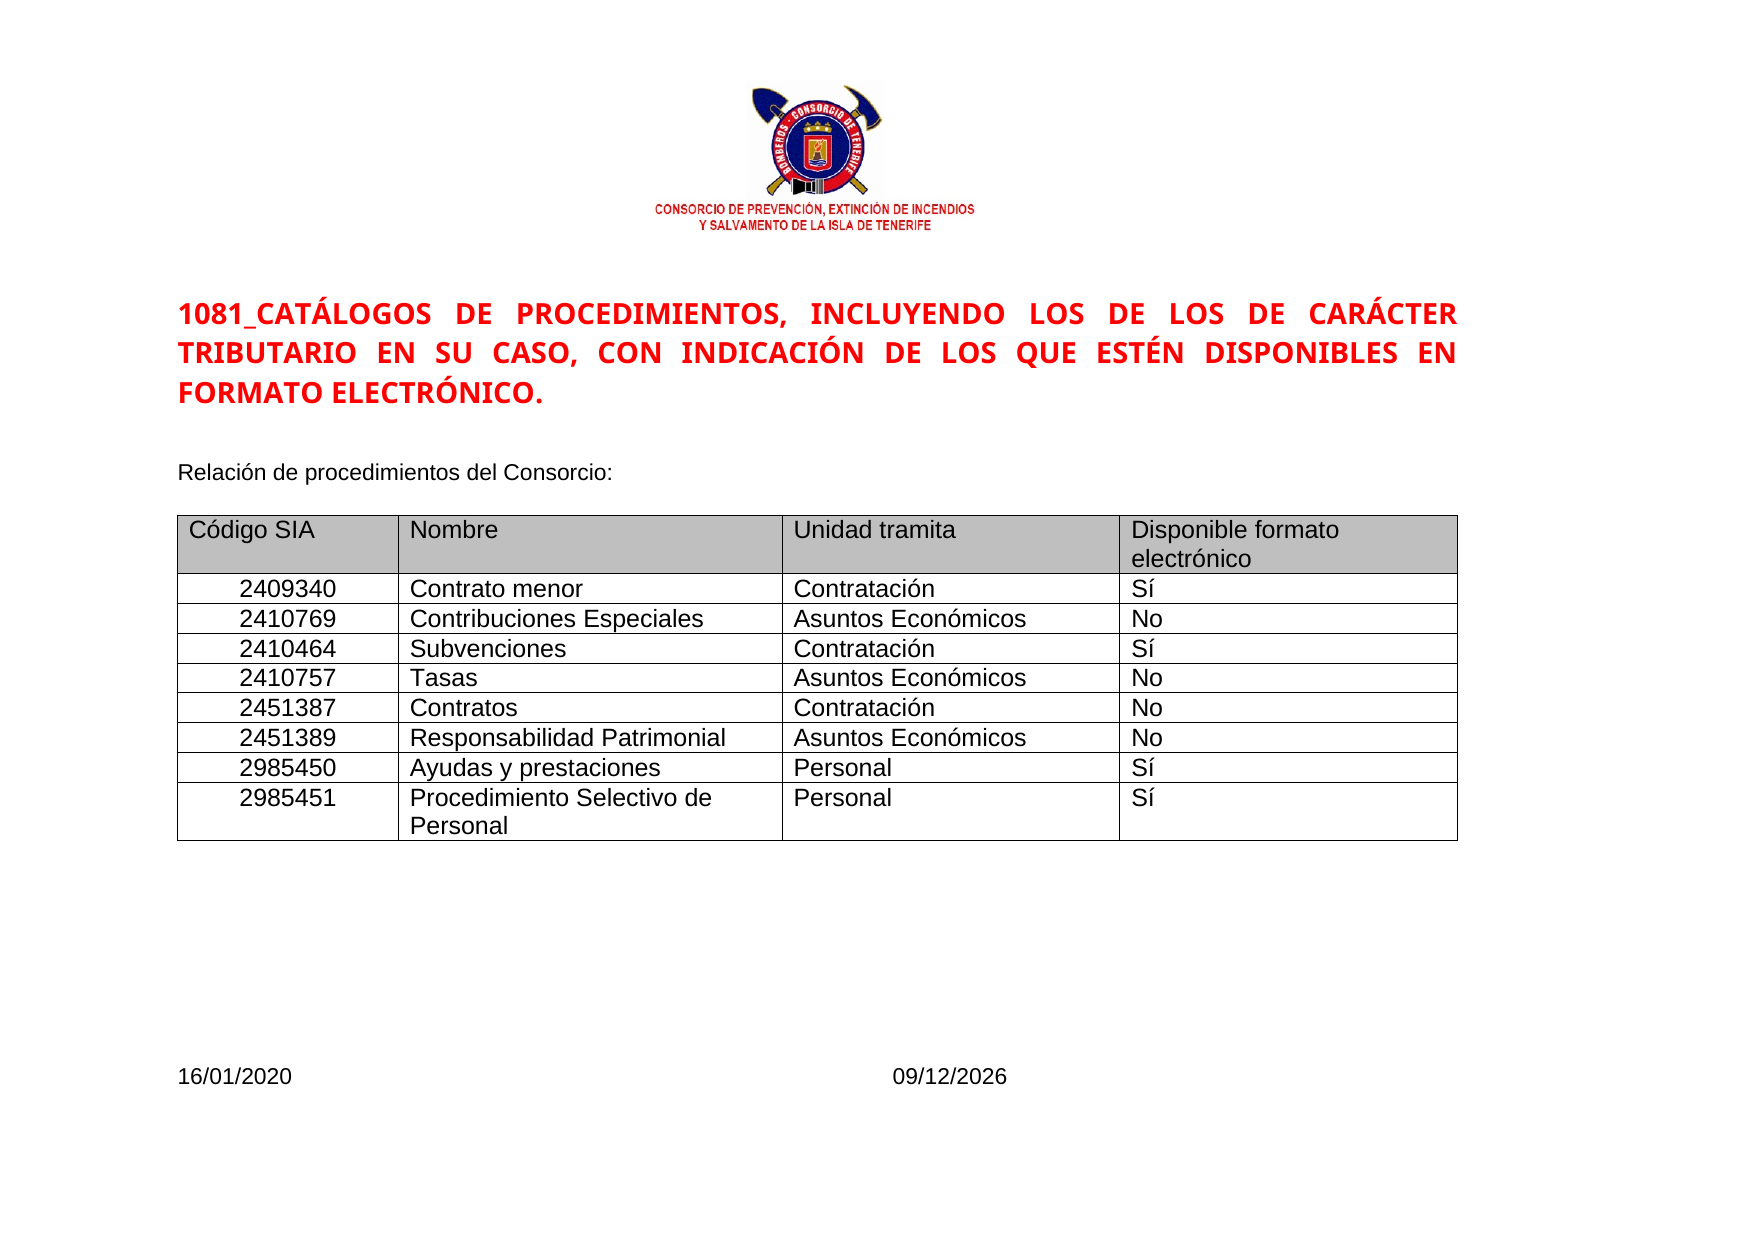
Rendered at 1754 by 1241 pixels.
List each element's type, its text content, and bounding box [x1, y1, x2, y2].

table_cell Contrato menor [399, 574, 782, 603]
table_cell Personal [783, 783, 1119, 840]
table_cell No [1120, 664, 1457, 692]
table_cell Contribuciones Especiales [399, 604, 782, 633]
table_cell Contratos [399, 693, 782, 722]
table_cell 2409340 [178, 574, 398, 603]
table_cell 2410769 [178, 604, 398, 633]
table_cell Asuntos Económicos [783, 664, 1119, 692]
table_cell Sí [1120, 783, 1457, 840]
table_cell 2451387 [178, 693, 398, 722]
table_cell No [1120, 693, 1457, 722]
table_cell Contratación [783, 574, 1119, 603]
table_cell 2410757 [178, 664, 398, 692]
table_cell Contratación [783, 634, 1119, 662]
text Relación de procedimientos del Consorcio: [177, 459, 1459, 486]
table_header Disponible formato electrónico [1120, 516, 1457, 573]
table_cell 2985450 [178, 753, 398, 782]
table_cell Sí [1120, 574, 1457, 603]
table_cell 2451389 [178, 723, 398, 752]
table_header Código SIA [178, 516, 398, 573]
table_cell Subvenciones [399, 634, 782, 662]
table_cell 2410464 [178, 634, 398, 662]
table_cell 2985451 [178, 783, 398, 840]
table_header Unidad tramita [783, 516, 1119, 573]
table_cell Personal [783, 753, 1119, 782]
table_cell Sí [1120, 634, 1457, 662]
table_cell Contratación [783, 693, 1119, 722]
table_header Nombre [399, 516, 782, 573]
table_cell Asuntos Económicos [783, 723, 1119, 752]
table_cell No [1120, 604, 1457, 633]
table_cell Procedimiento Selectivo de Personal [399, 783, 782, 840]
table_cell Tasas [399, 664, 782, 692]
table_cell Ayudas y prestaciones [399, 753, 782, 782]
table_cell Asuntos Económicos [783, 604, 1119, 633]
table_cell Sí [1120, 753, 1457, 782]
table_cell No [1120, 723, 1457, 752]
subtitle 1081_CATÁLOGOS DE PROCEDIMIENTOS, INCLUYENDO LOS DE LOS DE CARÁCTER TRIBUTARIO EN SU CASO, CON INDICACIÓN DE LOS QUE ESTÉN DISPONIBLES EN FORMATO ELECTRÓNICO. [177, 293, 1459, 412]
table_cell Responsabilidad Patrimonial [399, 723, 782, 752]
